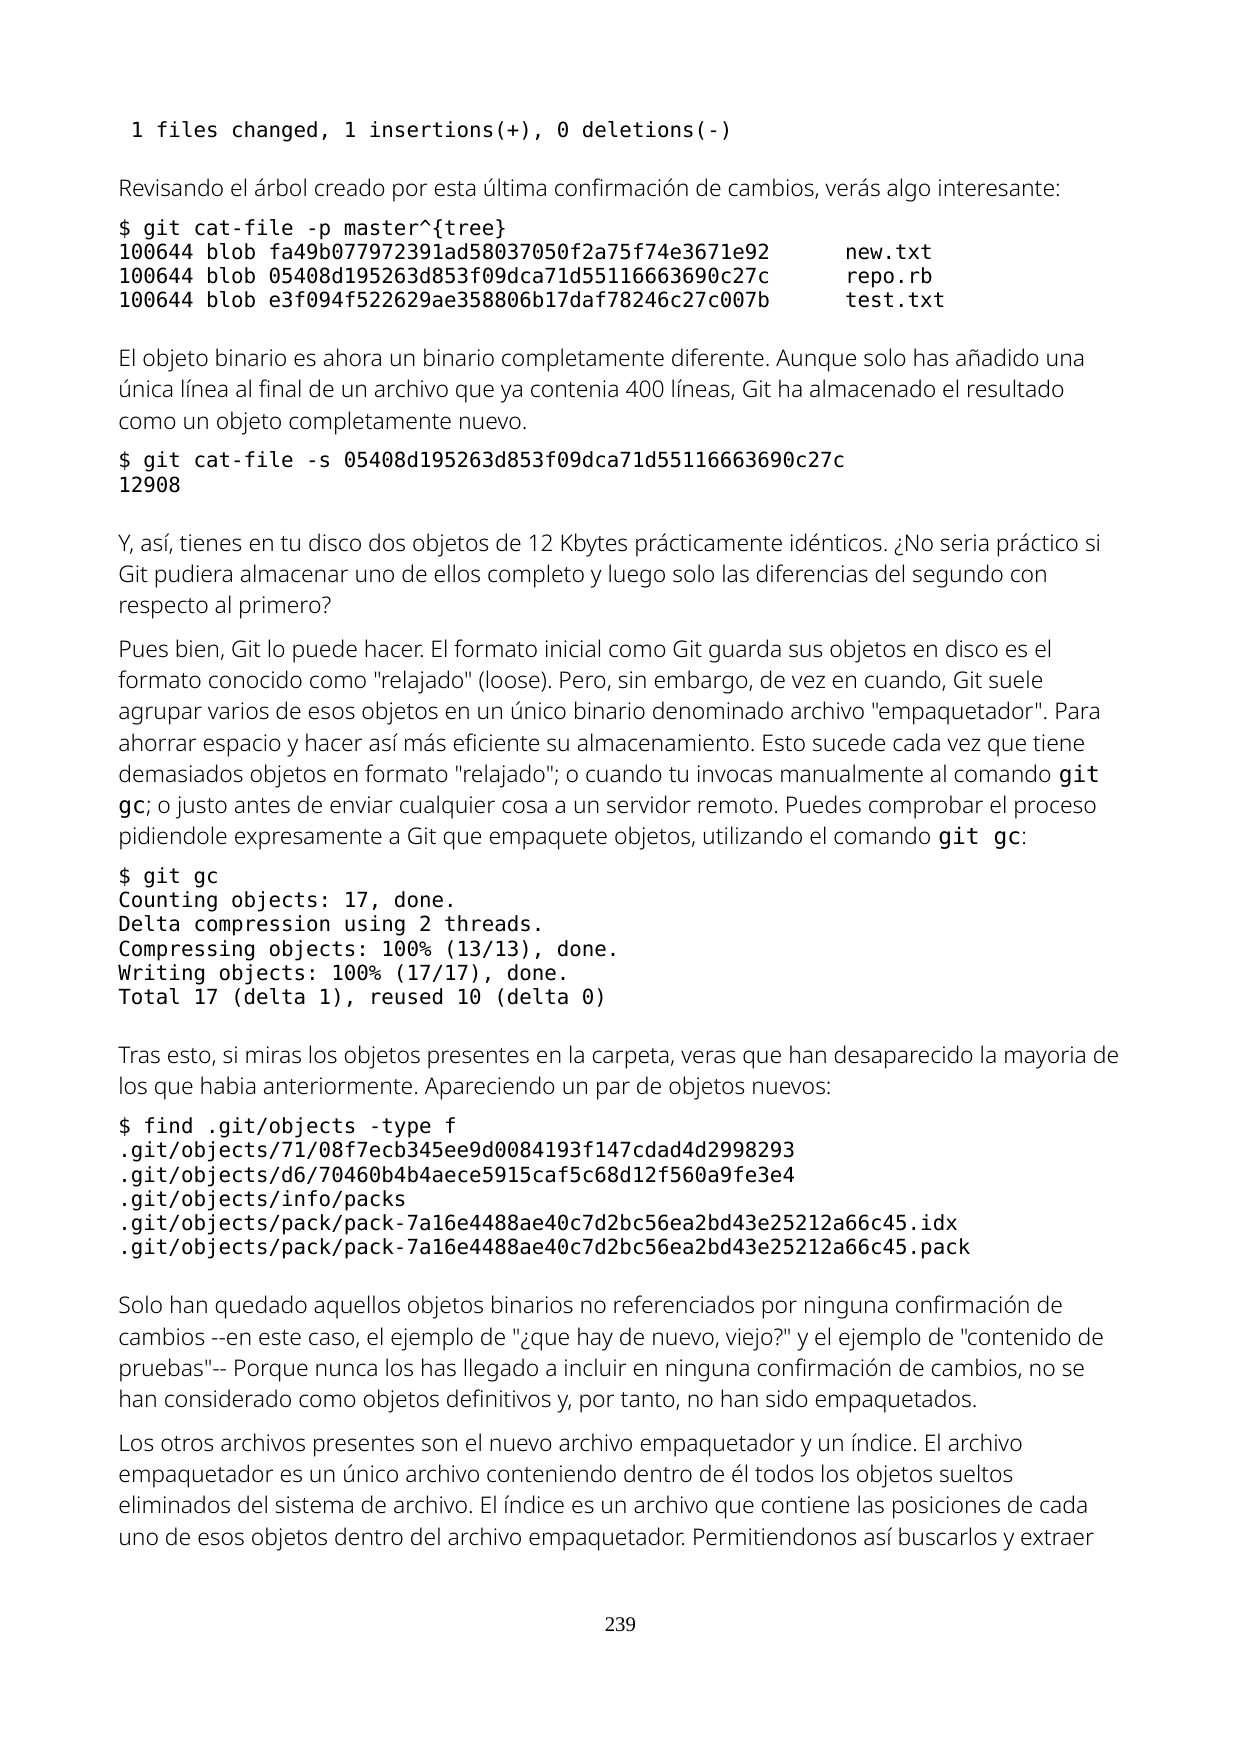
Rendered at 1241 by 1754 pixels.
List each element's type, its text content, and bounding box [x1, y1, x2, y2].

text $ git cat-file -p master^{tree} [118, 216, 1122, 240]
text Solo han quedado aquellos objetos binarios no referenciados por ninguna confirmación de cambios --en este caso, el ejemplo de "¿que hay de nuevo, viejo?" y el ejemplo de "contenido de pruebas"-- Porque nunca los has llegado a incluir en ninguna confirmación de cambios, no se han considerado como objetos definitivos y, por tanto, no han sido empaquetados. [118, 1289, 1122, 1414]
text Delta compression using 2 threads. [118, 912, 1122, 937]
text Writing objects: 100% (17/17), done. [118, 961, 1122, 985]
text 100644 blob e3f094f522629ae358806b17daf78246c27c007b test.txt [118, 288, 1122, 313]
text .git/objects/info/packs [118, 1187, 1122, 1211]
text 1 files changed, 1 insertions(+), 0 deletions(-) [118, 118, 1122, 142]
text .git/objects/pack/pack-7a16e4488ae40c7d2bc56ea2bd43e25212a66c45.pack [118, 1235, 1122, 1260]
text $ git gc [118, 864, 1122, 888]
text 100644 blob fa49b077972391ad58037050f2a75f74e3671e92 new.txt [118, 240, 1122, 264]
text Compressing objects: 100% (13/13), done. [118, 937, 1122, 961]
text 12908 [118, 473, 1122, 497]
text Pues bien, Git lo puede hacer. El formato inicial como Git guarda sus objetos en disco es el formato conocido como "relajado" (loose). Pero, sin embargo, de vez en cuando, Git suele agrupar varios de esos objetos en un único binario denominado archivo "empaquetador". Para ahorrar espacio y hacer así más eficiente su almacenamiento. Esto sucede cada vez que tiene demasiados objetos en formato "relajado"; o cuando tu invocas manualmente al comando git gc; o justo antes de enviar cualquier cosa a un servidor remoto. Puedes comprobar el proceso pidiendole expresamente a Git que empaquete objetos, utilizando el comando git gc: [118, 633, 1122, 851]
text .git/objects/pack/pack-7a16e4488ae40c7d2bc56ea2bd43e25212a66c45.idx [118, 1211, 1122, 1235]
text Los otros archivos presentes son el nuevo archivo empaquetador y un índice. El archivo empaquetador es un único archivo conteniendo dentro de él todos los objetos sueltos eliminados del sistema de archivo. El índice es un archivo que contiene las posiciones de cada uno de esos objetos dentro del archivo empaquetador. Permitiendonos así buscarlos y extraer [118, 1427, 1122, 1552]
text Counting objects: 17, done. [118, 888, 1122, 912]
text El objeto binario es ahora un binario completamente diferente. Aunque solo has añadido una única línea al final de un archivo que ya contenia 400 líneas, Git ha almacenado el resultado como un objeto completamente nuevo. [118, 342, 1122, 436]
text Total 17 (delta 1), reused 10 (delta 0) [118, 985, 1122, 1009]
text 100644 blob 05408d195263d853f09dca71d55116663690c27c repo.rb [118, 264, 1122, 288]
text Revisando el árbol creado por esta última confirmación de cambios, verás algo interesante: [118, 172, 1122, 203]
text $ find .git/objects -type f [118, 1114, 1122, 1138]
text Y, así, tienes en tu disco dos objetos de 12 Kbytes prácticamente idénticos. ¿No seria práctico si Git pudiera almacenar uno de ellos completo y luego solo las diferencias del segundo con respecto al primero? [118, 526, 1122, 620]
text .git/objects/d6/70460b4b4aece5915caf5c68d12f560a9fe3e4 [118, 1163, 1122, 1187]
text .git/objects/71/08f7ecb345ee9d0084193f147cdad4d2998293 [118, 1138, 1122, 1163]
text Tras esto, si miras los objetos presentes en la carpeta, veras que han desaparecido la mayoria de los que habia anteriormente. Apareciendo un par de objetos nuevos: [118, 1039, 1122, 1102]
text $ git cat-file -s 05408d195263d853f09dca71d55116663690c27c [118, 448, 1122, 473]
